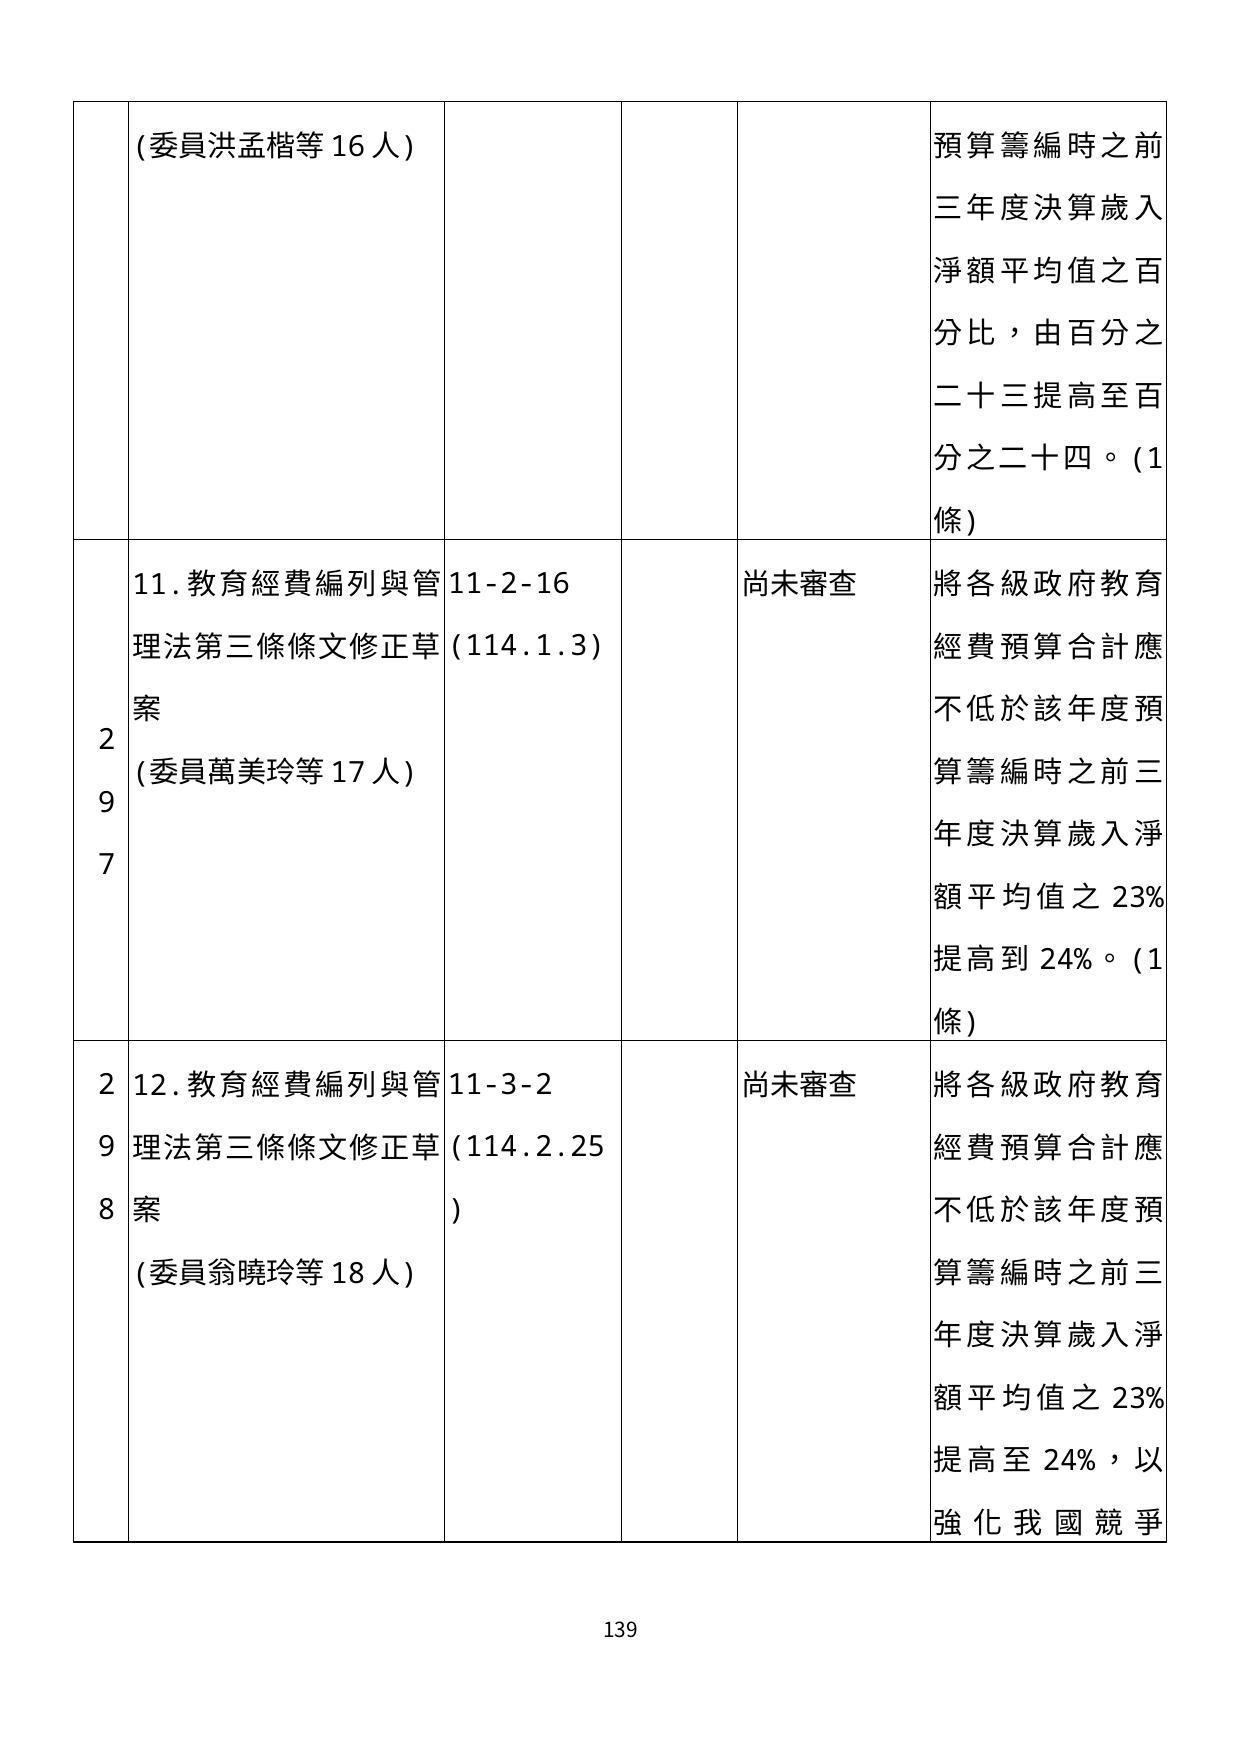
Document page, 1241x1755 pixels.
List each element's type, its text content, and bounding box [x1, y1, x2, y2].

table_cell (委員洪孟楷等16人) [129, 102, 444, 539]
table_cell 11-3-2 (114.2.25) [445, 1041, 621, 1541]
table_cell 尚未審查 [738, 540, 930, 1040]
table_cell 11.教育經費編列與管理法第三條條文修正草案 (委員萬美玲等17人) [129, 540, 444, 1040]
table_cell [622, 102, 737, 539]
table_cell 11-2-16 (114.1.3) [445, 540, 621, 1040]
table_cell 12.教育經費編列與管理法第三條條文修正草案 (委員翁曉玲等18人) [129, 1041, 444, 1541]
table_cell [445, 102, 621, 539]
table_cell 尚未審查 [738, 1041, 930, 1541]
table_cell 將各級政府教育經費預算合計應不低於該年度預算籌編時之前三年度決算歲入淨額平均值之23%提高到24%。(1條) [931, 540, 1166, 1040]
table_cell [738, 102, 930, 539]
table_cell [74, 102, 128, 539]
table_cell [622, 540, 737, 1040]
table_cell [74, 1041, 128, 1541]
table_cell [74, 540, 128, 1040]
table_cell 預算籌編時之前三年度決算歲入淨額平均值之百分比，由百分之二十三提高至百分之二十四。(1條) [931, 102, 1166, 539]
table_cell 將各級政府教育經費預算合計應不低於該年度預算籌編時之前三年度決算歲入淨額平均值之23%提高至24%，以強化我國競爭 [931, 1041, 1166, 1541]
table_cell [622, 1041, 737, 1541]
